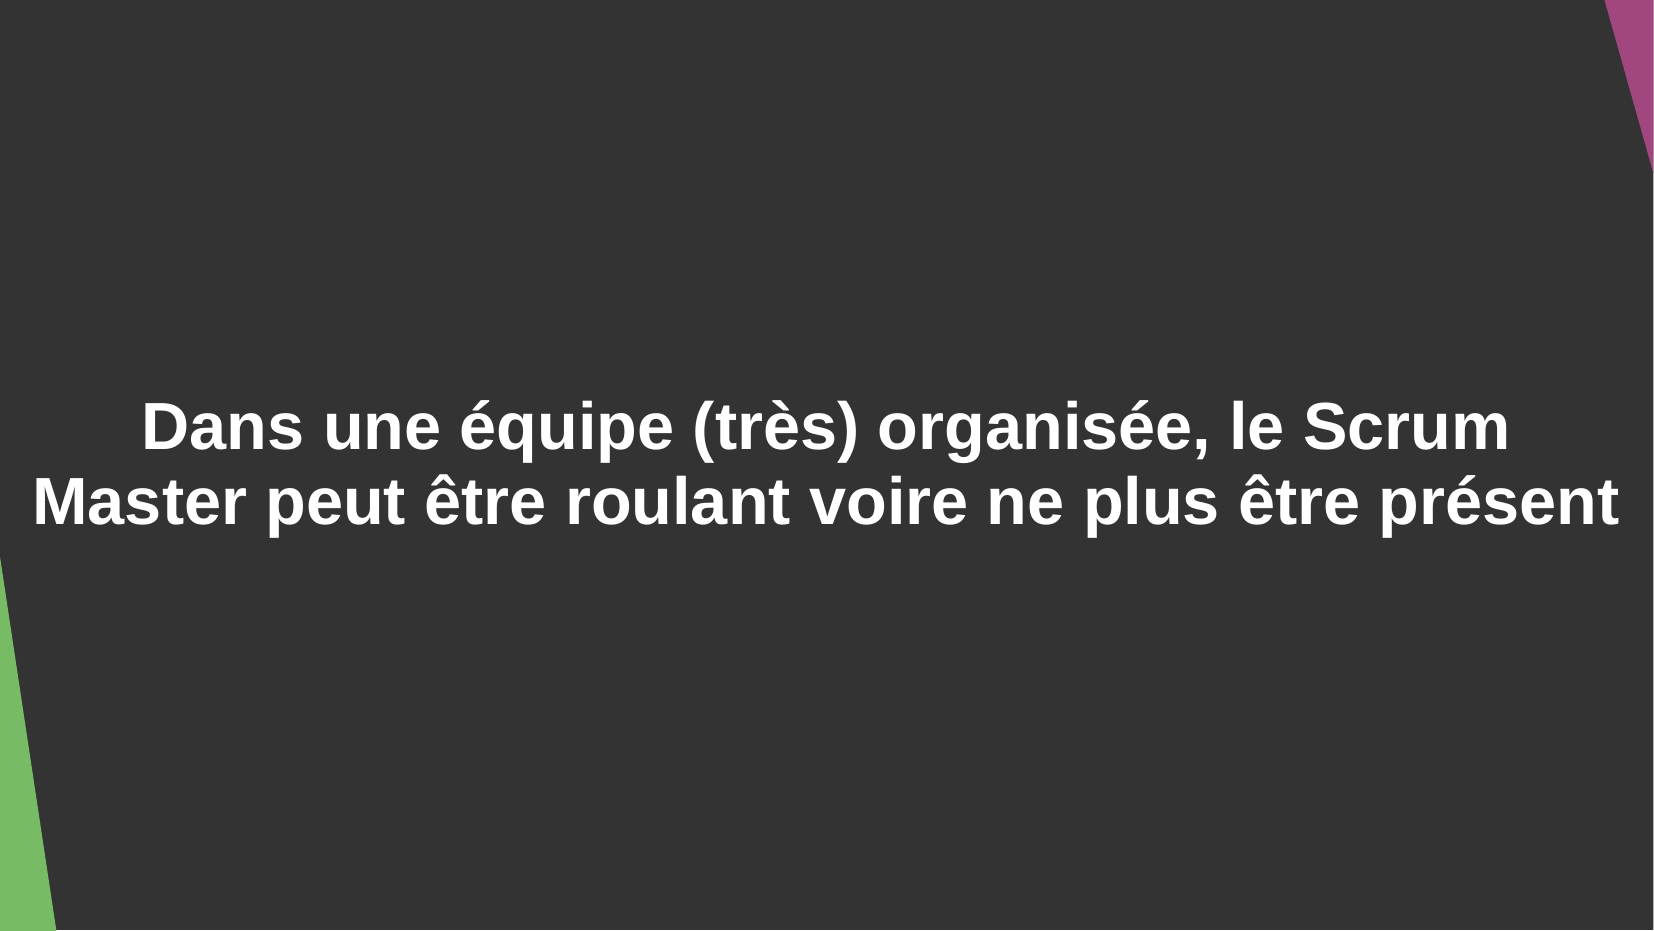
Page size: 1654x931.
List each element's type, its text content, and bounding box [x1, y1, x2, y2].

text_box [1604, 0, 1654, 176]
title Dans une équipe (très) organisée, le Scrum Master peut être roulant voire ne plus être présent [31, 388, 1622, 542]
text_box [0, 556, 57, 931]
